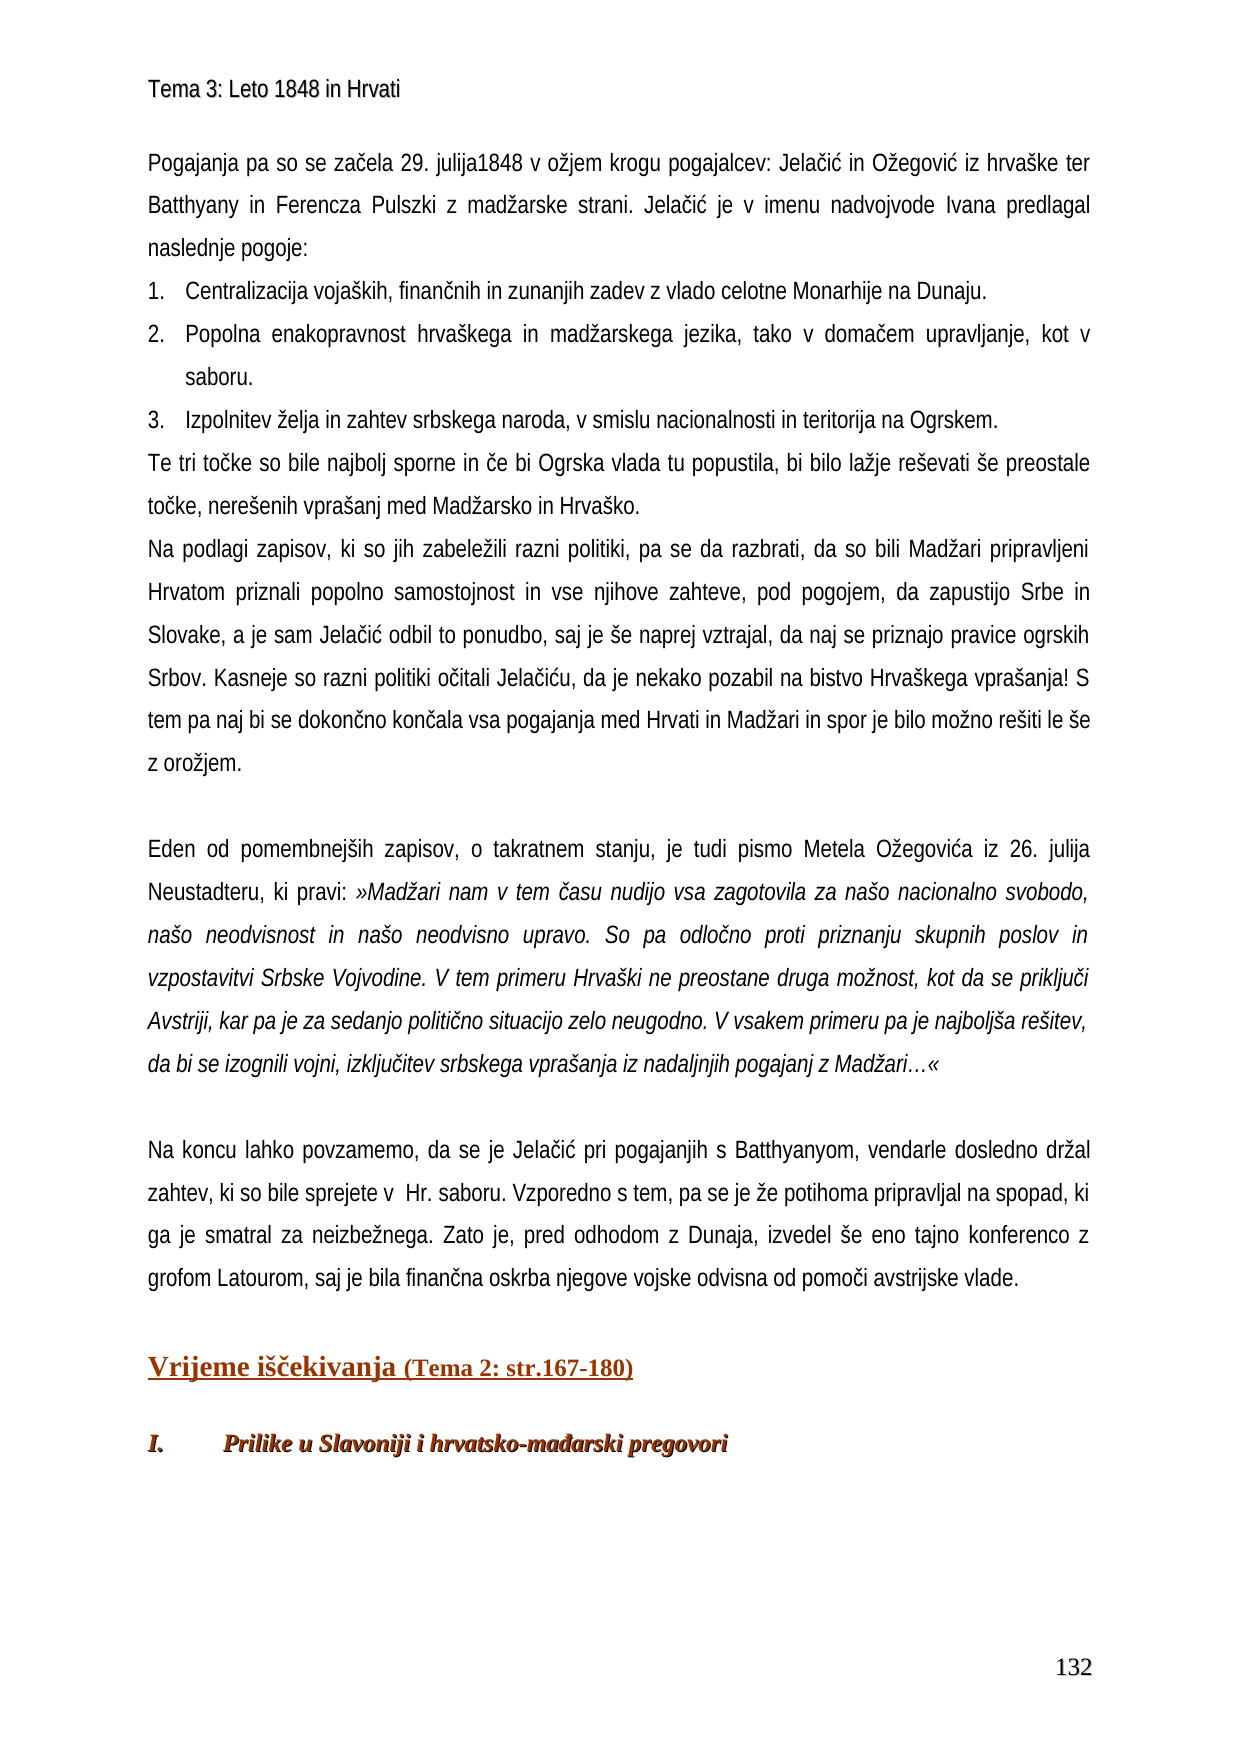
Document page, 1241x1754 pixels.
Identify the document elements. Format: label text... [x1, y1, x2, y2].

list Prilike u Slavoniji i hrvatsko-mađarski pregovori [148, 1428, 1093, 1457]
subtitle Vrijeme iščekivanja (Tema 2: str.167-180) [148, 1349, 1093, 1383]
list Izpolnitev želja in zahtev srbskega naroda, v smislu nacionalnosti in teritorija na Ogrskem. [148, 405, 1093, 434]
list Centralizacija vojaških, finančnih in zunanjih zadev z vlado celotne Monarhije na Dunaju. [148, 276, 1093, 305]
text Pogajanja pa so se začela 29. julija1848 v ožjem krogu pogajalcev: Jelačić in Ožegović iz hrvaške ter Batthyany in Ferencza Pulszki z madžarske strani. Jelačić je v imenu nadvojvode Ivana predlagal naslednje pogoje: [148, 148, 1093, 262]
text Eden od pomembnejših zapisov, o takratnem stanju, je tudi pismo Metela Ožegovića iz 26. julija Neustadteru, ki pravi: »Madžari nam v tem času nudijo vsa zagotovila za našo nacionalno svobodo, našo neodvisnost in našo neodvisno upravo. So pa odločno proti priznanju skupnih poslov in vzpostavitvi Srbske Vojvodine. V tem primeru Hrvaški ne preostane druga možnost, kot da se priključi Avstriji, kar pa je za sedanjo politično situacijo zelo neugodno. V vsakem primeru pa je najboljša rešitev, da bi se izognili vojni, izključitev srbskega vprašanja iz nadaljnjih pogajanj z Madžari…« [148, 834, 1093, 1077]
text Na koncu lahko povzamemo, da se je Jelačić pri pogajanjih s Batthyanyom, vendarle dosledno držal zahtev, ki so bile sprejete v Hr. saboru. Vzporedno s tem, pa se je že potihoma pripravljal na spopad, ki ga je smatral za neizbežnega. Zato je, pred odhodom z Dunaja, izvedel še eno tajno konferenco z grofom Latourom, saj je bila finančna oskrba njegove vojske odvisna od pomoči avstrijske vlade. [148, 1135, 1093, 1292]
list Popolna enakopravnost hrvaškega in madžarskega jezika, tako v domačem upravljanje, kot v saboru. [148, 319, 1093, 391]
text Na podlagi zapisov, ki so jih zabeležili razni politiki, pa se da razbrati, da so bili Madžari pripravljeni Hrvatom priznali popolno samostojnost in vse njihove zahteve, pod pogojem, da zapustijo Srbe in Slovake, a je sam Jelačić odbil to ponudbo, saj je še naprej vztrajal, da naj se priznajo pravice ogrskih Srbov. Kasneje so razni politiki očitali Jelačiću, da je nekako pozabil na bistvo Hrvaškega vprašanja! S tem pa naj bi se dokončno končala vsa pogajanja med Hrvati in Madžari in spor je bilo možno rešiti le še z orožjem. [148, 534, 1093, 777]
text Te tri točke so bile najbolj sporne in če bi Ogrska vlada tu popustila, bi bilo lažje reševati še preostale točke, nerešenih vprašanj med Madžarsko in Hrvaško. [148, 448, 1093, 519]
